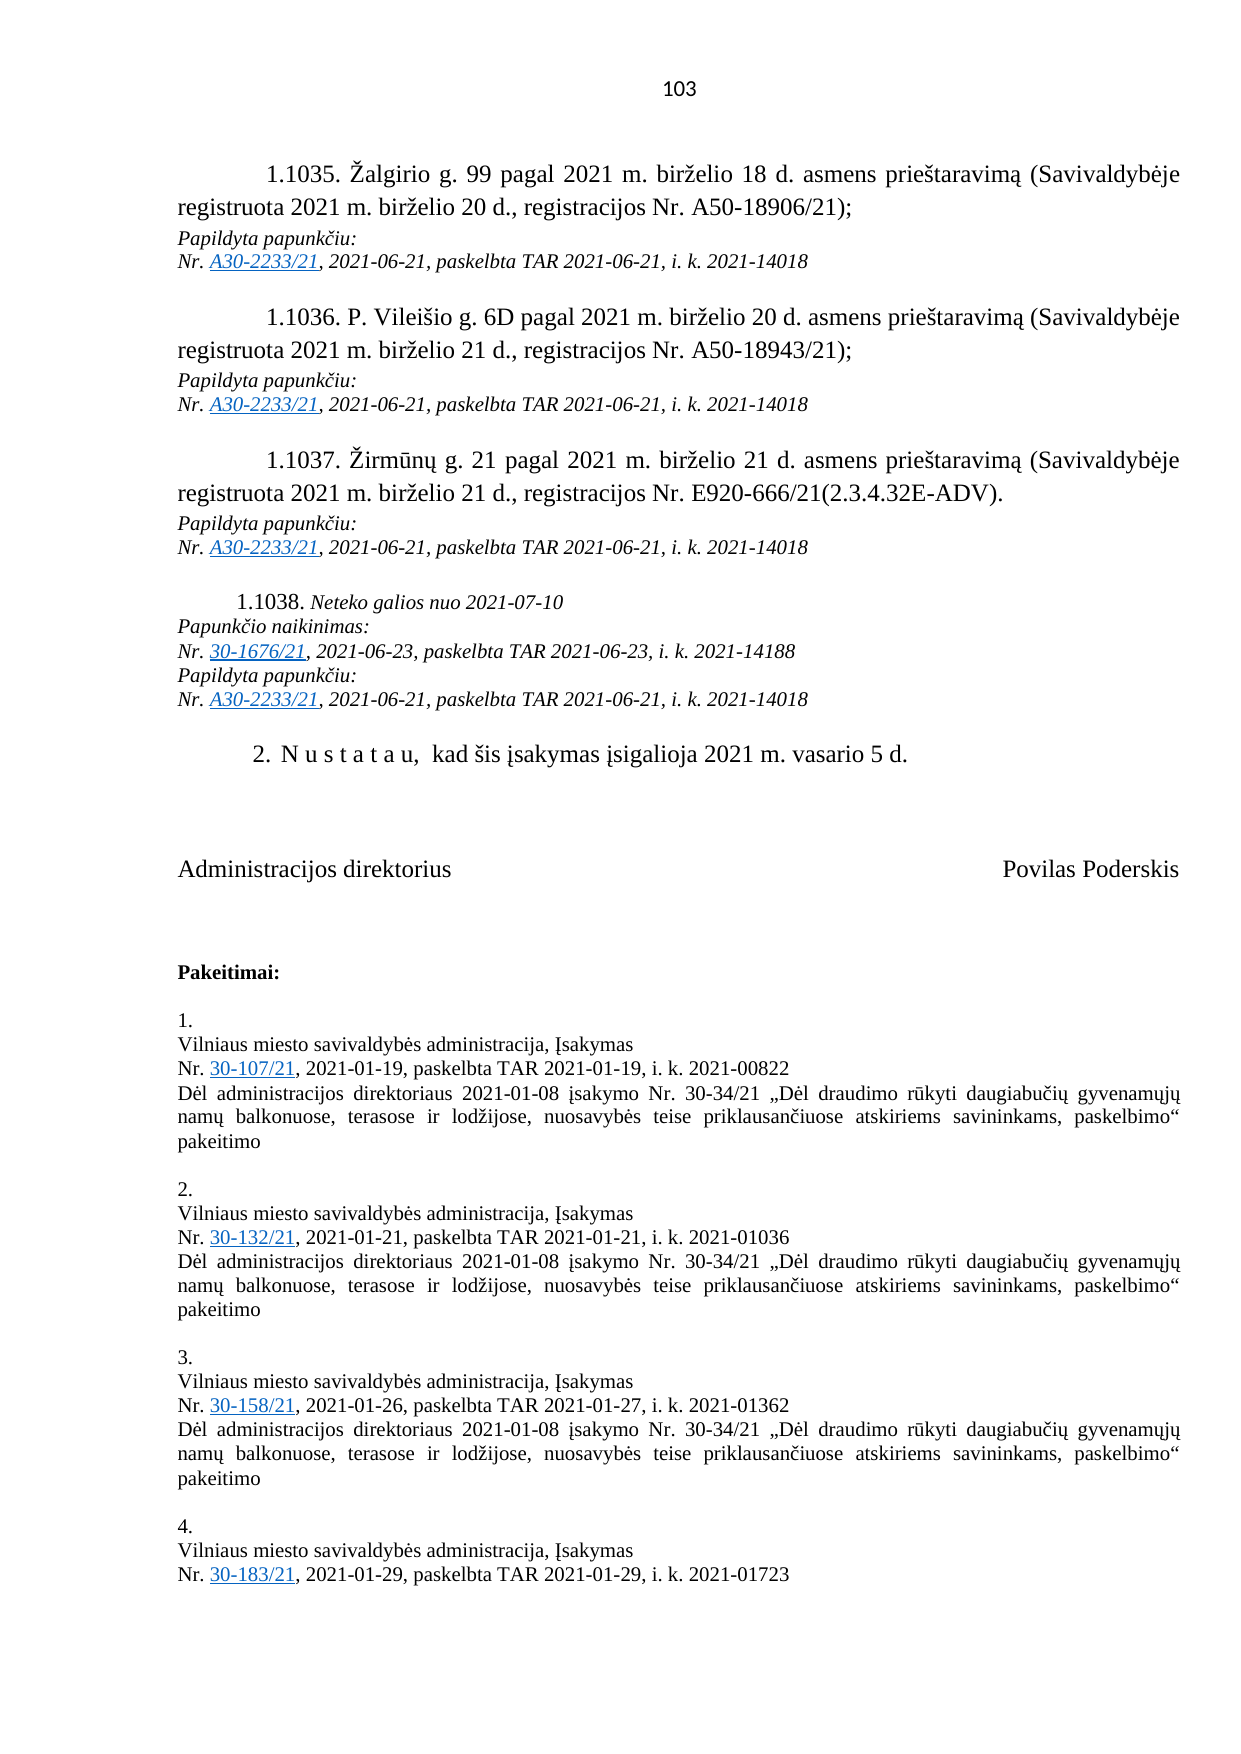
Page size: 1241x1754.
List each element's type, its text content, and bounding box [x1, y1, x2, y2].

text 1.1037. Žirmūnų g. 21 pagal 2021 m. birželio 21 d. asmens prieštaravimą (Savivaldybėje registruota 2021 m. birželio 21 d., registracijos Nr. E920-666/21(2.3.4.32E-ADV). [177, 445, 1181, 507]
text 2. [177, 1177, 1181, 1201]
text 1. [177, 1008, 1181, 1032]
text Nr. 30-107/21, 2021-01-19, paskelbta TAR 2021-01-19, i. k. 2021-00822 [177, 1056, 1181, 1080]
text Dėl administracijos direktoriaus 2021-01-08 įsakymo Nr. 30-34/21 „Dėl draudimo rūkyti daugiabučių gyvenamųjų namų balkonuose, terasose ir lodžijose, nuosavybės teise priklausančiuose atskiriems savininkams, paskelbimo“ pakeitimo [177, 1417, 1181, 1489]
text 1.1035. Žalgirio g. 99 pagal 2021 m. birželio 18 d. asmens prieštaravimą (Savivaldybėje registruota 2021 m. birželio 20 d., registracijos Nr. A50-18906/21); [177, 159, 1181, 221]
text Nr. A30-2233/21, 2021-06-21, paskelbta TAR 2021-06-21, i. k. 2021-14018 [177, 687, 1181, 711]
text Administracijos direktorius Povilas Poderskis [177, 854, 1181, 883]
text Vilniaus miesto savivaldybės administracija, Įsakymas [177, 1369, 1181, 1393]
text Nr. A30-2233/21, 2021-06-21, paskelbta TAR 2021-06-21, i. k. 2021-14018 [177, 249, 1181, 273]
text Papildyta papunkčiu: [177, 225, 1181, 249]
text Nr. 30-158/21, 2021-01-26, paskelbta TAR 2021-01-27, i. k. 2021-01362 [177, 1393, 1181, 1417]
text Vilniaus miesto savivaldybės administracija, Įsakymas [177, 1201, 1181, 1225]
text Dėl administracijos direktoriaus 2021-01-08 įsakymo Nr. 30-34/21 „Dėl draudimo rūkyti daugiabučių gyvenamųjų namų balkonuose, terasose ir lodžijose, nuosavybės teise priklausančiuose atskiriems savininkams, paskelbimo“ pakeitimo [177, 1249, 1181, 1321]
text Vilniaus miesto savivaldybės administracija, Įsakymas [177, 1538, 1181, 1562]
text Nr. 30-1676/21, 2021-06-23, paskelbta TAR 2021-06-23, i. k. 2021-14188 [177, 638, 1181, 663]
text 1.1038. Neteko galios nuo 2021-07-10 [177, 588, 1181, 614]
text Papunkčio naikinimas: [177, 614, 1181, 638]
text 4. [177, 1513, 1181, 1538]
text Papildyta papunkčiu: [177, 368, 1181, 392]
text Nr. 30-183/21, 2021-01-29, paskelbta TAR 2021-01-29, i. k. 2021-01723 [177, 1562, 1181, 1586]
text 2. N u s t a t a u, kad šis įsakymas įsigalioja 2021 m. vasario 5 d. [177, 739, 1181, 768]
text Vilniaus miesto savivaldybės administracija, Įsakymas [177, 1032, 1181, 1056]
text Papildyta papunkčiu: [177, 663, 1181, 687]
text Nr. A30-2233/21, 2021-06-21, paskelbta TAR 2021-06-21, i. k. 2021-14018 [177, 535, 1181, 559]
text Dėl administracijos direktoriaus 2021-01-08 įsakymo Nr. 30-34/21 „Dėl draudimo rūkyti daugiabučių gyvenamųjų namų balkonuose, terasose ir lodžijose, nuosavybės teise priklausančiuose atskiriems savininkams, paskelbimo“ pakeitimo [177, 1080, 1181, 1153]
text Papildyta papunkčiu: [177, 511, 1181, 535]
text Nr. 30-132/21, 2021-01-21, paskelbta TAR 2021-01-21, i. k. 2021-01036 [177, 1225, 1181, 1249]
text Nr. A30-2233/21, 2021-06-21, paskelbta TAR 2021-06-21, i. k. 2021-14018 [177, 392, 1181, 416]
text 3. [177, 1345, 1181, 1369]
text 1.1036. P. Vileišio g. 6D pagal 2021 m. birželio 20 d. asmens prieštaravimą (Savivaldybėje registruota 2021 m. birželio 21 d., registracijos Nr. A50-18943/21); [177, 302, 1181, 364]
text Pakeitimai: [177, 960, 1181, 984]
